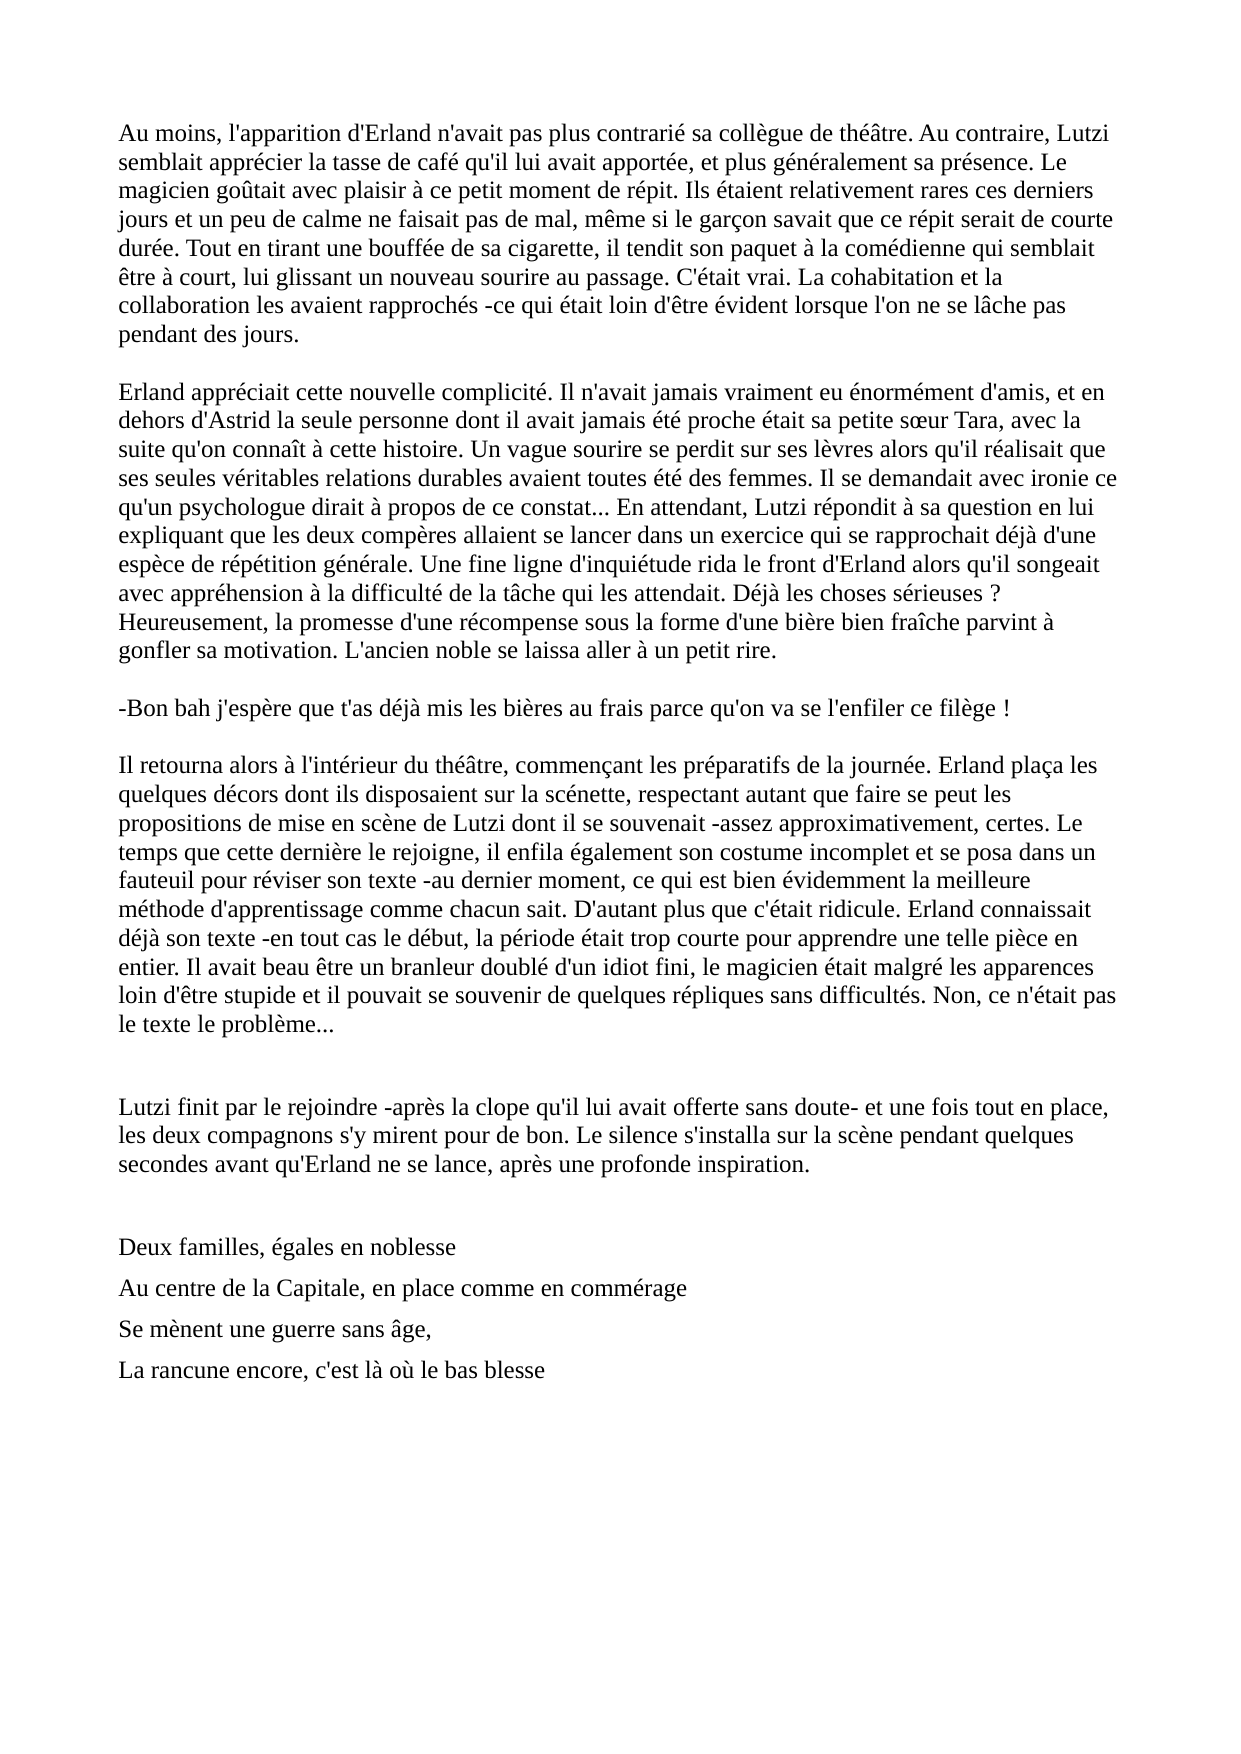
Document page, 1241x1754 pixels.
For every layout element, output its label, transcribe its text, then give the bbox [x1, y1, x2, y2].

text Au centre de la Capitale, en place comme en commérage [118, 1273, 1122, 1302]
text La rancune encore, c'est là où le bas blesse [118, 1356, 1122, 1384]
text Se mènent une guerre sans âge, [118, 1314, 1122, 1343]
text -Bon bah j'espère que t'as déjà mis les bières au frais parce qu'on va se l'enfiler ce filège ! [118, 693, 1122, 722]
text Deux familles, égales en noblesse [118, 1232, 1122, 1261]
text Au moins, l'apparition d'Erland n'avait pas plus contrarié sa collègue de théâtre. Au contraire, Lutzi semblait apprécier la tasse de café qu'il lui avait apportée, et plus généralement sa présence. Le magicien goûtait avec plaisir à ce petit moment de répit. Ils étaient relativement rares ces derniers jours et un peu de calme ne faisait pas de mal, même si le garçon savait que ce répit serait de courte durée. Tout en tirant une bouffée de sa cigarette, il tendit son paquet à la comédienne qui semblait être à court, lui glissant un nouveau sourire au passage. C'était vrai. La cohabitation et la collaboration les avaient rapprochés -ce qui était loin d'être évident lorsque l'on ne se lâche pas pendant des jours. [118, 118, 1122, 348]
text Il retourna alors à l'intérieur du théâtre, commençant les préparatifs de la journée. Erland plaça les quelques décors dont ils disposaient sur la scénette, respectant autant que faire se peut les propositions de mise en scène de Lutzi dont il se souvenait -assez approximativement, certes. Le temps que cette dernière le rejoigne, il enfila également son costume incomplet et se posa dans un fauteuil pour réviser son texte -au dernier moment, ce qui est bien évidemment la meilleure méthode d'apprentissage comme chacun sait. D'autant plus que c'était ridicule. Erland connaissait déjà son texte -en tout cas le début, la période était trop courte pour apprendre une telle pièce en entier. Il avait beau être un branleur doublé d'un idiot fini, le magicien était malgré les apparences loin d'être stupide et il pouvait se souvenir de quelques répliques sans difficultés. Non, ce n'était pas le texte le problème... [118, 751, 1122, 1038]
text Erland appréciait cette nouvelle complicité. Il n'avait jamais vraiment eu énormément d'amis, et en dehors d'Astrid la seule personne dont il avait jamais été proche était sa petite sœur Tara, avec la suite qu'on connaît à cette histoire. Un vague sourire se perdit sur ses lèvres alors qu'il réalisait que ses seules véritables relations durables avaient toutes été des femmes. Il se demandait avec ironie ce qu'un psychologue dirait à propos de ce constat... En attendant, Lutzi répondit à sa question en lui expliquant que les deux compères allaient se lancer dans un exercice qui se rapprochait déjà d'une espèce de répétition générale. Une fine ligne d'inquiétude rida le front d'Erland alors qu'il songeait avec appréhension à la difficulté de la tâche qui les attendait. Déjà les choses sérieuses ? Heureusement, la promesse d'une récompense sous la forme d'une bière bien fraîche parvint à gonfler sa motivation. L'ancien noble se laissa aller à un petit rire. [118, 377, 1122, 664]
text Lutzi finit par le rejoindre -après la clope qu'il lui avait offerte sans doute- et une fois tout en place, les deux compagnons s'y mirent pour de bon. Le silence s'installa sur la scène pendant quelques secondes avant qu'Erland ne se lance, après une profonde inspiration. [118, 1092, 1122, 1178]
